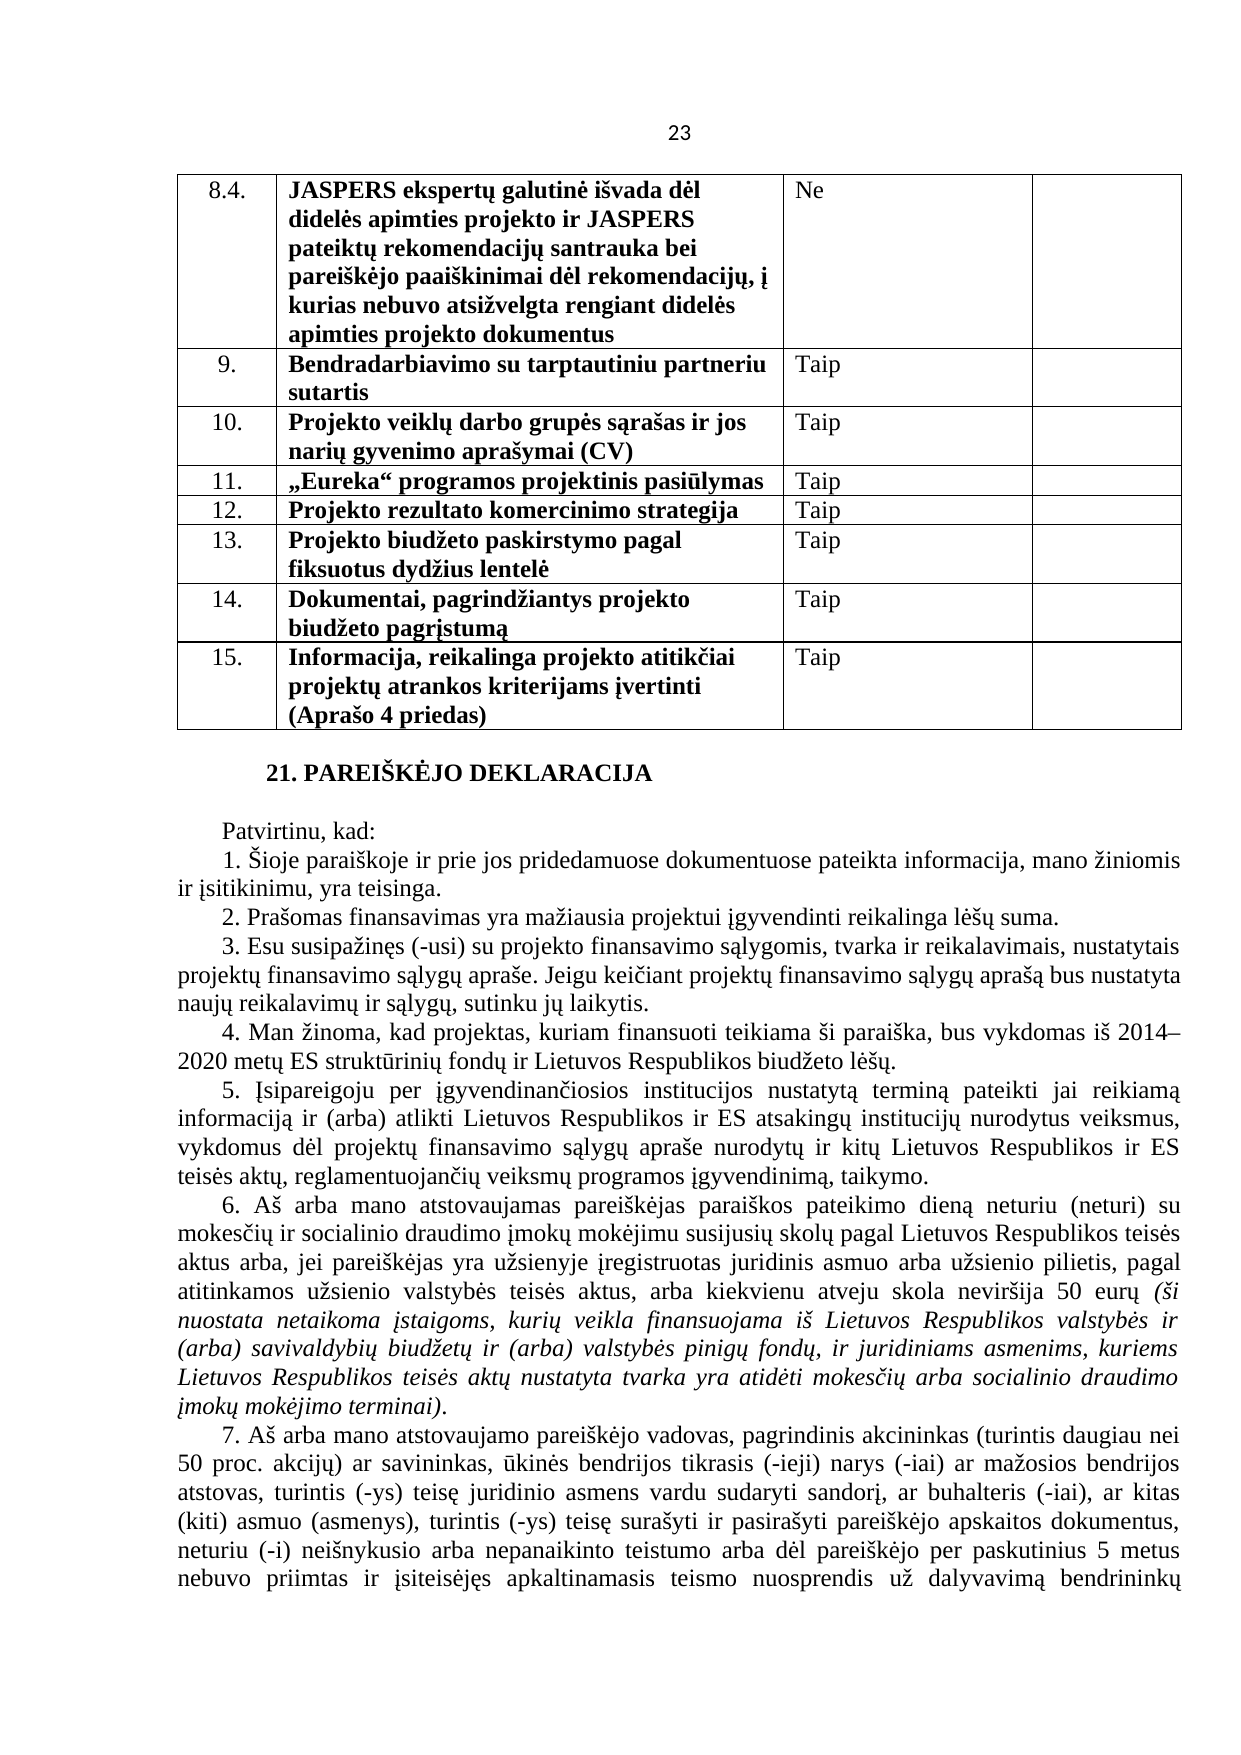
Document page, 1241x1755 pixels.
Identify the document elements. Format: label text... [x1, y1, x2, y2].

text Patvirtinu, kad: [177, 816, 1181, 845]
table_cell Ne [784, 175, 1032, 348]
table_cell 10. [178, 407, 276, 465]
table_cell JASPERS ekspertų galutinė išvada dėl didelės apimties projekto ir JASPERS pateiktų rekomendacijų santrauka bei pareiškėjo paaiškinimai dėl rekomendacijų, į kurias nebuvo atsižvelgta rengiant didelės apimties projekto dokumentus [277, 175, 783, 348]
table_cell 14. [178, 584, 276, 641]
table_cell 15. [178, 643, 276, 729]
table_cell 8.4. [178, 175, 276, 348]
text 2. Prašomas finansavimas yra mažiausia projektui įgyvendinti reikalinga lėšų suma. [177, 902, 1181, 931]
table_cell Projekto veiklų darbo grupės sąrašas ir jos narių gyvenimo aprašymai (CV) [277, 407, 783, 465]
text 6. Aš arba mano atstovaujamas pareiškėjas paraiškos pateikimo dieną neturiu (neturi) su mokesčių ir socialinio draudimo įmokų mokėjimu susijusių skolų pagal Lietuvos Respublikos teisės aktus arba, jei pareiškėjas yra užsienyje įregistruotas juridinis asmuo arba užsienio pilietis, pagal atitinkamos užsienio valstybės teisės aktus, arba kiekvienu atveju skola neviršija 50 eurų (ši nuostata netaikoma įstaigoms, kurių veikla finansuojama iš Lietuvos Respublikos valstybės ir (arba) savivaldybių biudžetų ir (arba) valstybės pinigų fondų, ir juridiniams asmenims, kuriems Lietuvos Respublikos teisės aktų nustatyta tvarka yra atidėti mokesčių arba socialinio draudimo įmokų mokėjimo terminai). [177, 1190, 1181, 1420]
table_cell [1033, 584, 1181, 641]
table_cell Informacija, reikalinga projekto atitikčiai projektų atrankos kriterijams įvertinti (Aprašo 4 priedas) [277, 643, 783, 729]
table_cell 11. [178, 466, 276, 494]
text 3. Esu susipažinęs (-usi) su projekto finansavimo sąlygomis, tvarka ir reikalavimais, nustatytais projektų finansavimo sąlygų apraše. Jeigu keičiant projektų finansavimo sąlygų aprašą bus nustatyta naujų reikalavimų ir sąlygų, sutinku jų laikytis. [177, 931, 1181, 1017]
table_cell 12. [178, 496, 276, 524]
table_cell 9. [178, 349, 276, 406]
table_cell Taip [784, 584, 1032, 641]
table_cell „Eureka“ programos projektinis pasiūlymas [277, 466, 783, 494]
table_cell Taip [784, 496, 1032, 524]
text 5. Įsipareigoju per įgyvendinančiosios institucijos nustatytą terminą pateikti jai reikiamą informaciją ir (arba) atlikti Lietuvos Respublikos ir ES atsakingų institucijų nurodytus veiksmus, vykdomus dėl projektų finansavimo sąlygų apraše nurodytų ir kitų Lietuvos Respublikos ir ES teisės aktų, reglamentuojančių veiksmų programos įgyvendinimą, taikymo. [177, 1075, 1181, 1190]
table_cell [1033, 525, 1181, 583]
table_cell Taip [784, 349, 1032, 406]
table_cell [1033, 407, 1181, 465]
table_cell [1033, 466, 1181, 494]
text 4. Man žinoma, kad projektas, kuriam finansuoti teikiama ši paraiška, bus vykdomas iš 2014–2020 metų ES struktūrinių fondų ir Lietuvos Respublikos biudžeto lėšų. [177, 1017, 1181, 1075]
table_cell [1033, 496, 1181, 524]
table_cell Taip [784, 466, 1032, 494]
table_cell Taip [784, 525, 1032, 583]
table_cell Projekto rezultato komercinimo strategija [277, 496, 783, 524]
table_cell Bendradarbiavimo su tarptautiniu partneriu sutartis [277, 349, 783, 406]
text 1. Šioje paraiškoje ir prie jos pridedamuose dokumentuose pateikta informacija, mano žiniomis ir įsitikinimu, yra teisinga. [177, 845, 1181, 902]
table_cell Taip [784, 407, 1032, 465]
text 21. PAREIŠKĖJO DEKLARACIJA [177, 758, 1181, 787]
table_cell [1033, 349, 1181, 406]
table_cell 13. [178, 525, 276, 583]
table_cell Taip [784, 643, 1032, 729]
text 7. Aš arba mano atstovaujamo pareiškėjo vadovas, pagrindinis akcininkas (turintis daugiau nei 50 proc. akcijų) ar savininkas, ūkinės bendrijos tikrasis (-ieji) narys (-iai) ar mažosios bendrijos atstovas, turintis (-ys) teisę juridinio asmens vardu sudaryti sandorį, ar buhalteris (-iai), ar kitas (kiti) asmuo (asmenys), turintis (-ys) teisę surašyti ir pasirašyti pareiškėjo apskaitos dokumentus, neturiu (-i) neišnykusio arba nepanaikinto teistumo arba dėl pareiškėjo per paskutinius 5 metus nebuvo priimtas ir įsiteisėjęs apkaltinamasis teismo nuosprendis už dalyvavimą bendrininkų [177, 1420, 1181, 1592]
table_cell [1033, 175, 1181, 348]
table_cell Projekto biudžeto paskirstymo pagal fiksuotus dydžius lentelė [277, 525, 783, 583]
table_cell [1033, 643, 1181, 729]
table_cell Dokumentai, pagrindžiantys projekto biudžeto pagrįstumą [277, 584, 783, 641]
